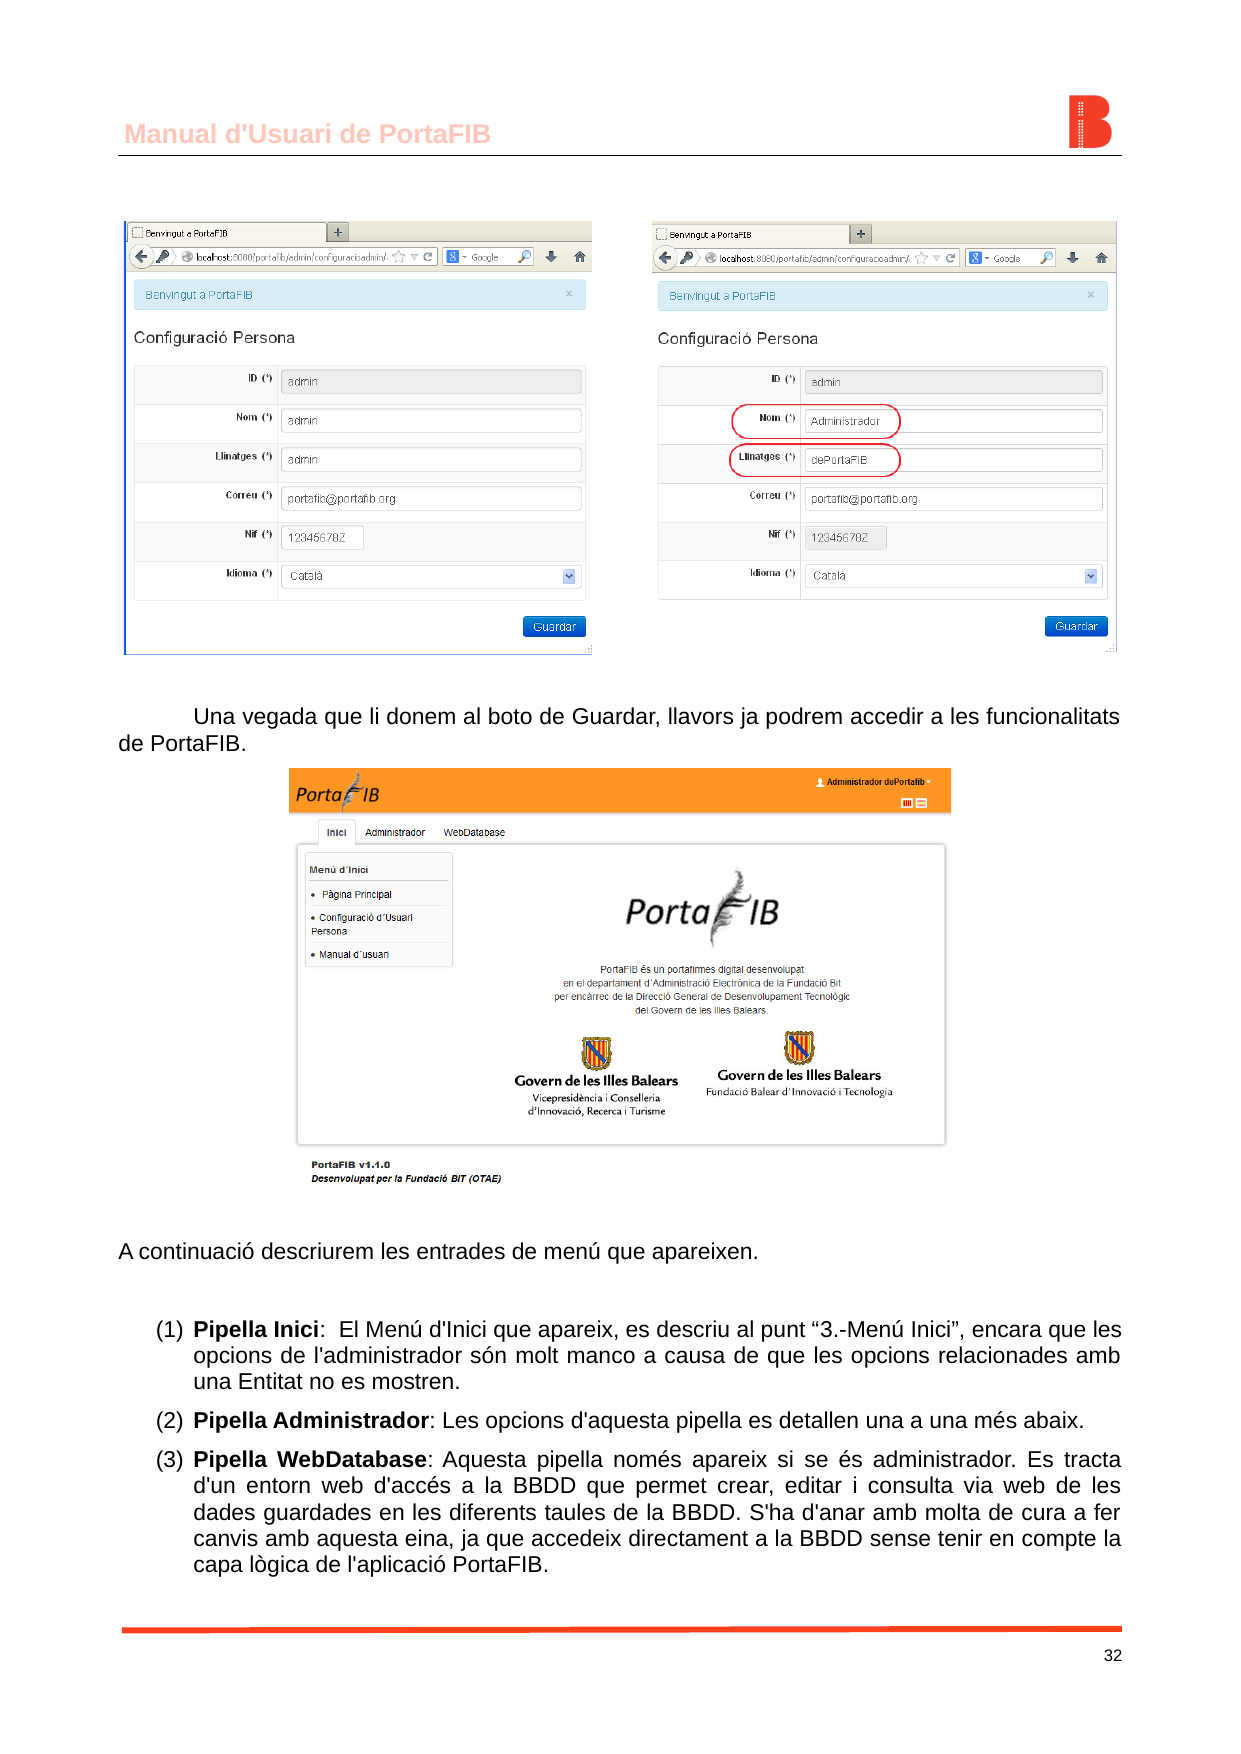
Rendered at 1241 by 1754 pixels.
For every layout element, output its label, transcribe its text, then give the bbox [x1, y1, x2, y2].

picture [123, 221, 593, 655]
table_header [620, 216, 1122, 703]
list Pipella WebDatabase: Aquesta pipella només apareix si se és administrador. Es tracta d'un entorn web d'accés a la BBDD que permet crear, editar i consulta via web de les dades guardades en les diferents taules de la BBDD. S'ha d'anar amb molta de cura a fer canvis amb aquesta eina, ja que accedeix directament a la BBDD sense tenir en compte la capa lògica de l'aplicació PortaFIB. [156, 1446, 1122, 1578]
text A continuació descriurem les entrades de menú que apareixen. [118, 1238, 1122, 1264]
picture [1063, 94, 1117, 150]
picture [289, 768, 952, 1187]
table_header [118, 216, 620, 703]
text Una vegada que li donem al boto de Guardar, llavors ja podrem accedir a les funcionalitats de PortaFIB. [118, 703, 1122, 756]
list Pipella Inici: El Menú d'Inici que apareix, es descriu al punt “3.-Menú Inici”, encara que les opcions de l'administrador són molt manco a causa de que les opcions relacionades amb una Entitat no es mostren. [156, 1316, 1122, 1394]
picture [652, 221, 1117, 652]
list Pipella Administrador: Les opcions d'aquesta pipella es detallen una a una més abaix. [156, 1407, 1122, 1433]
